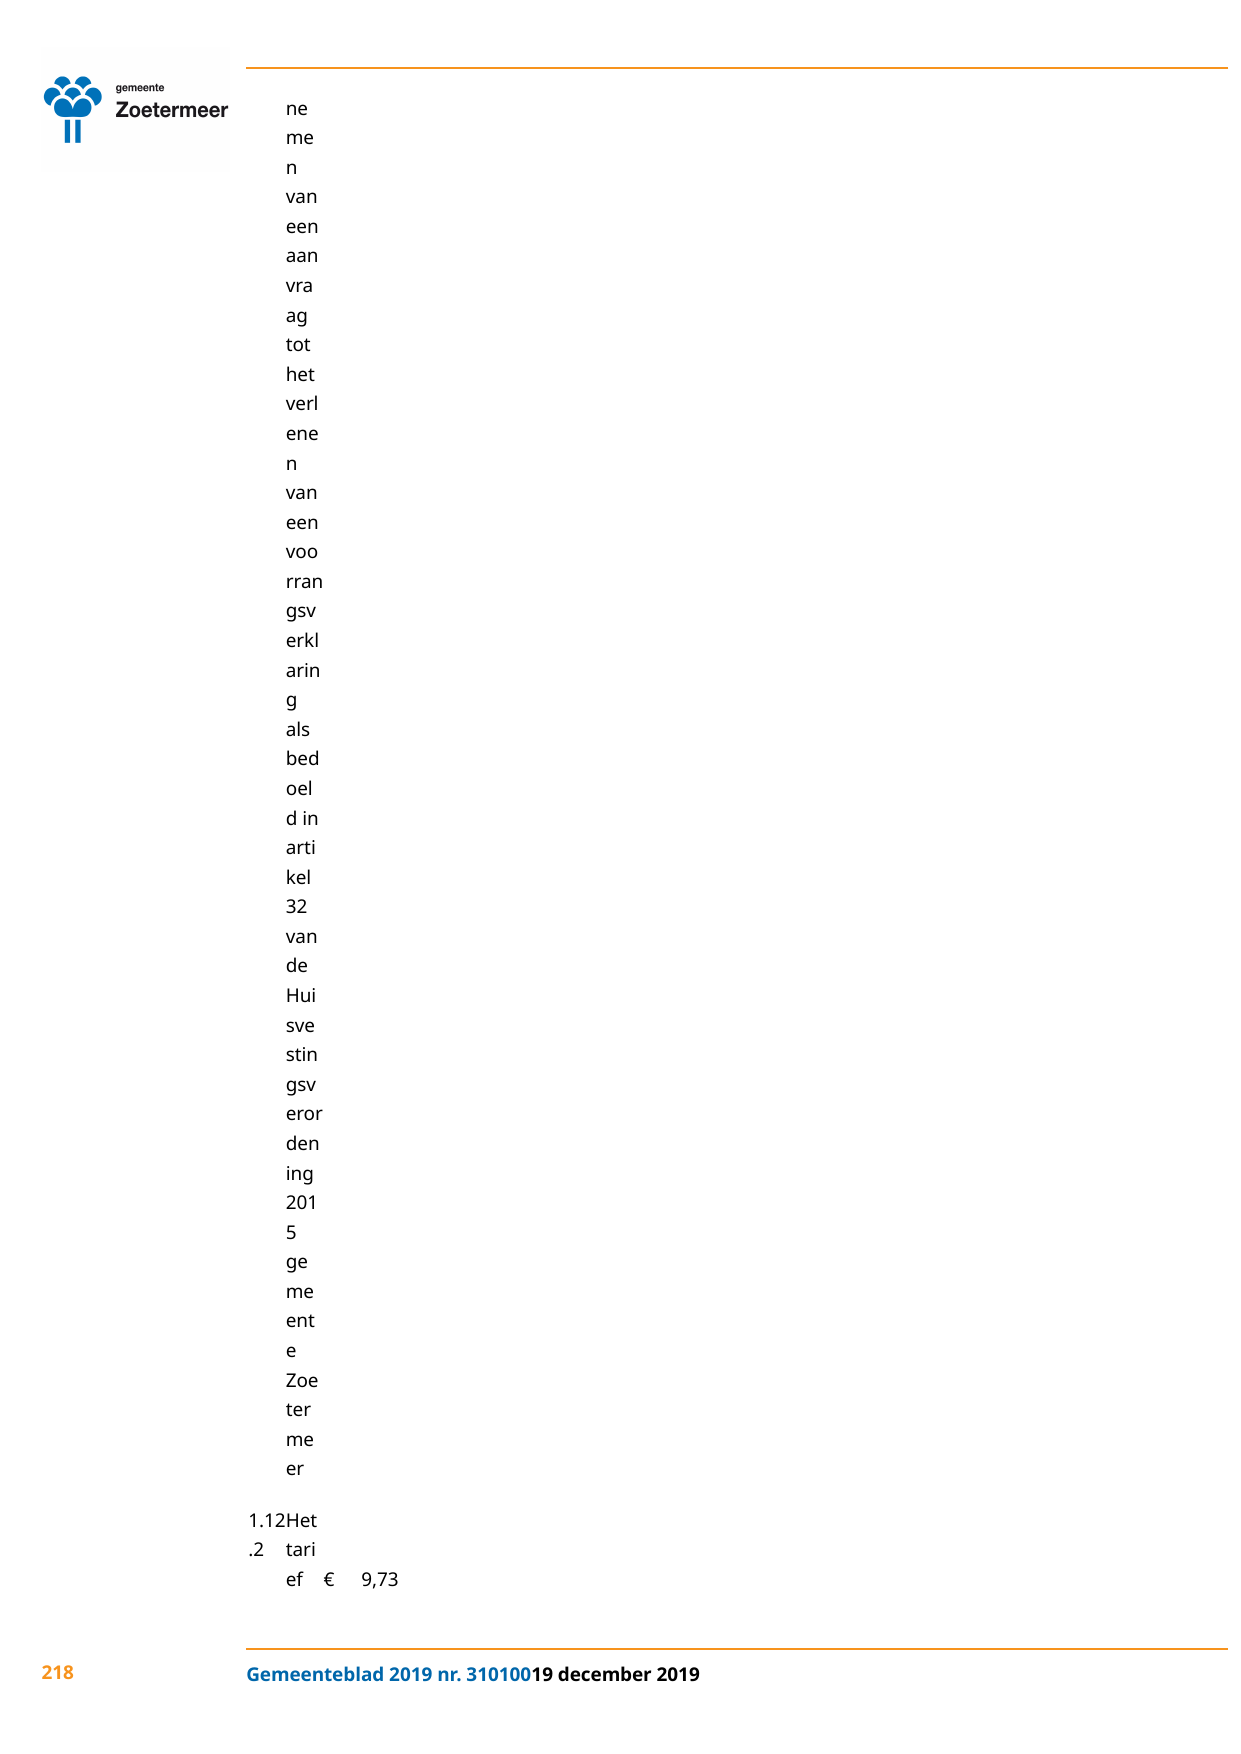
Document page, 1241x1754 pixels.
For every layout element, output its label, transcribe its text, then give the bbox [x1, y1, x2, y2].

table_cell 1.12.2 [248, 1507, 286, 1592]
table_cell nemen van een aanvraag tot het verlenen van een voorrangsverklaring als bedoeld in artikel 32 van de Huisvestingsverordening 2015 gemeente Zoetermeer [286, 95, 323, 1481]
table_cell [323, 95, 361, 1481]
table_cell [323, 1481, 361, 1507]
table_cell [361, 1481, 398, 1507]
table_cell 9,73 [361, 1507, 398, 1592]
picture [41, 47, 231, 172]
table_cell € [323, 1507, 361, 1592]
table_cell [286, 1481, 323, 1507]
table_cell [248, 95, 286, 1481]
table_cell [248, 1481, 286, 1507]
table_cell [361, 95, 398, 1481]
table_cell Het tarief [286, 1507, 323, 1592]
